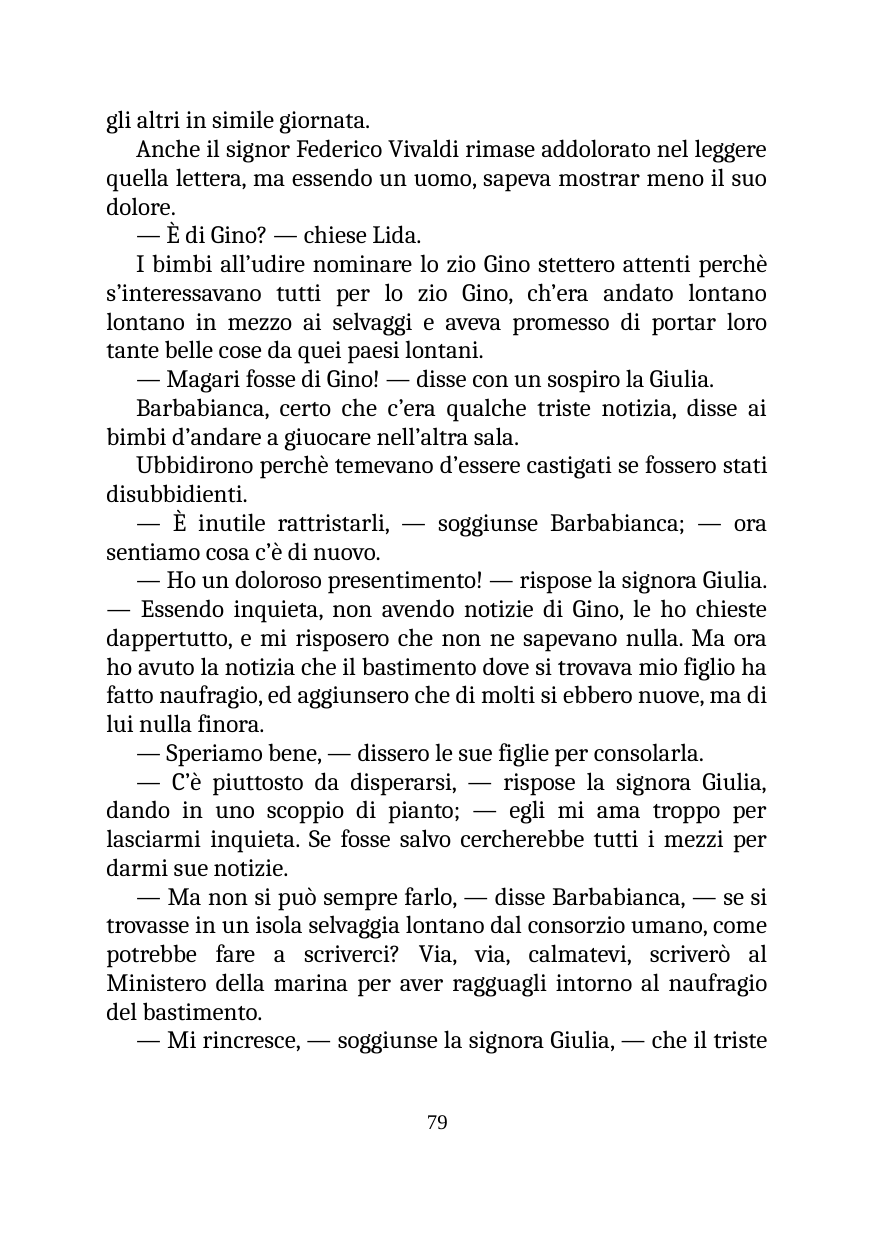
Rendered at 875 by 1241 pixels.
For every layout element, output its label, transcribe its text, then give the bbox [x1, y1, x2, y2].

text — Speriamo bene, — dissero le sue figlie per consolarla. [106, 739, 768, 767]
text Anche il signor Federico Vivaldi rimase addolorato nel leggere quella lettera, ma essendo un uomo, sapeva mostrar meno il suo dolore. [106, 135, 768, 221]
text Barbabianca, certo che c’era qualche triste notizia, disse ai bimbi d’andare a giuocare nell’altra sala. [106, 394, 768, 451]
text — Ma non si può sempre farlo, — disse Barbabianca, — se si trovasse in un isola selvaggia lontano dal consorzio umano, come potrebbe fare a scriverci? Via, via, calmatevi, scriverò al Ministero della marina per aver ragguagli intorno al naufragio del bastimento. [106, 882, 768, 1026]
text — È inutile rattristarli, — soggiunse Barbabianca; — ora sentiamo cosa c’è di nuovo. [106, 509, 768, 566]
text — Mi rincresce, — soggiunse la signora Giulia, — che il triste [106, 1026, 768, 1055]
text I bimbi all’udire nominare lo zio Gino stettero attenti perchè s’interessavano tutti per lo zio Gino, ch’era andato lontano lontano in mezzo ai selvaggi e aveva promesso di portar loro tante belle cose da quei paesi lontani. [106, 250, 768, 365]
text — Magari fosse di Gino! — disse con un sospiro la Giulia. [106, 365, 768, 394]
text — Ho un doloroso presentimento! — rispose la signora Giulia. — Essendo inquieta, non avendo notizie di Gino, le ho chieste dappertutto, e mi risposero che non ne sapevano nulla. Ma ora ho avuto la notizia che il bastimento dove si trovava mio figlio ha fatto naufragio, ed aggiunsero che di molti si ebbero nuove, ma di lui nulla finora. [106, 566, 768, 739]
text — È di Gino? — chiese Lida. [106, 221, 768, 250]
text — C’è piuttosto da disperarsi, — rispose la signora Giulia, dando in uno scoppio di pianto; — egli mi ama troppo per lasciarmi inquieta. Se fosse salvo cercherebbe tutti i mezzi per darmi sue notizie. [106, 767, 768, 882]
text gli altri in simile giornata. [106, 106, 768, 135]
text Ubbidirono perchè temevano d’essere castigati se fossero stati disubbidienti. [106, 451, 768, 509]
